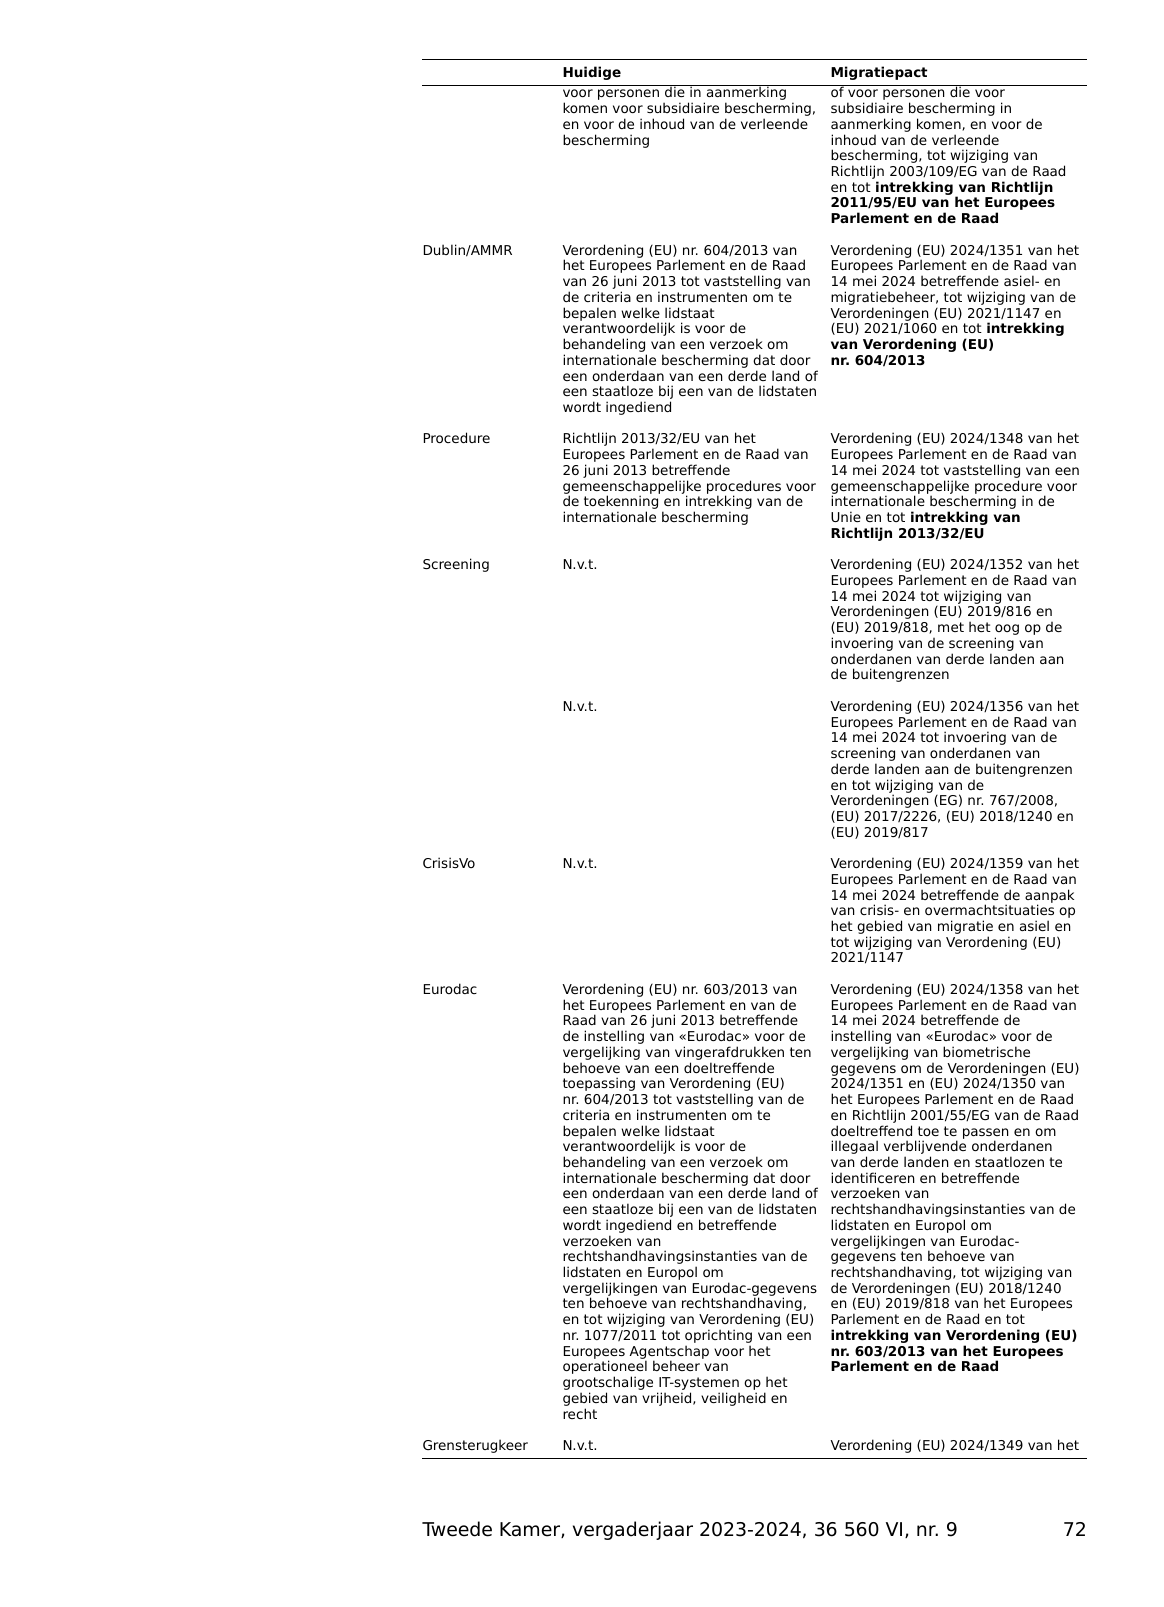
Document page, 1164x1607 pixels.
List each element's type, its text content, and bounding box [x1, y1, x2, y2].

table_cell Verordening (EU) 2024/1358 van het Europees Parlement en de Raad van 14 mei 2024 betreffende de instelling van «Eurodac» voor de vergelijking van biometrische gegevens om de Verordeningen (EU) 2024/1351 en (EU) 2024/1350 van het Europees Parlement en de Raad en Richtlijn 2001/55/EG van de Raad doeltreffend toe te passen en om illegaal verblijvende onderdanen van derde landen en staatlozen te identificeren en betreffende verzoeken van rechtshandhavingsinstanties van de lidstaten en Europol om vergelijkingen van Eurodac-gegevens ten behoeve van rechtshandhaving, tot wijziging van de Verordeningen (EU) 2018/1240 en (EU) 2019/818 van het Europees Parlement en de Raad en tot intrekking van Verordening (EU) nr. 603/2013 van het Europees Parlement en de Raad [825, 982, 1087, 1422]
table_cell [825, 227, 1087, 242]
table_cell [422, 227, 556, 242]
table_header Migratiepact [825, 60, 1087, 85]
table_cell [422, 416, 556, 431]
table_cell [825, 840, 1087, 856]
table_cell Verordening (EU) nr. 604/2013 van het Europees Parlement en de Raad van 26 juni 2013 tot vaststelling van de criteria en instrumenten om te bepalen welke lidstaat verantwoordelijk is voor de behandeling van een verzoek om internationale bescherming dat door een onderdaan van een derde land of een staatloze bij een van de lidstaten wordt ingediend [556, 243, 824, 416]
table_cell [556, 966, 824, 982]
table_cell Procedure [422, 431, 556, 541]
table_cell Verordening (EU) 2024/1356 van het Europees Parlement en de Raad van 14 mei 2024 tot invoering van de screening van onderdanen van derde landen aan de buitengrenzen en tot wijziging van de Verordeningen (EG) nr. 767/2008, (EU) 2017/2226, (EU) 2018/1240 en (EU) 2019/817 [825, 699, 1087, 840]
table_cell [825, 683, 1087, 699]
table_cell Grensterugkeer [422, 1438, 556, 1458]
table_cell Verordening (EU) 2024/1352 van het Europees Parlement en de Raad van 14 mei 2024 tot wijziging van Verordeningen (EU) 2019/816 en (EU) 2019/818, met het oog op de invoering van de screening van onderdanen van derde landen aan de buitengrenzen [825, 557, 1087, 683]
table_cell [556, 416, 824, 431]
table_cell Dublin/AMMR [422, 243, 556, 416]
table_cell [825, 1422, 1087, 1438]
table_cell [825, 416, 1087, 431]
table_cell [422, 541, 556, 557]
table_cell [556, 541, 824, 557]
table_cell Verordening (EU) 2024/1351 van het Europees Parlement en de Raad van 14 mei 2024 betreffende asiel- en migratiebeheer, tot wijziging van de Verordeningen (EU) 2021/1147 en (EU) 2021/1060 en tot intrekking van Verordening (EU) nr. 604/2013 [825, 243, 1087, 416]
table_cell [556, 227, 824, 242]
table_cell Verordening (EU) 2024/1349 van het [825, 1438, 1087, 1458]
table_cell Verordening (EU) 2024/1348 van het Europees Parlement en de Raad van 14 mei 2024 tot vaststelling van een gemeenschappelijke procedure voor internationale bescherming in de Unie en tot intrekking van Richtlijn 2013/32/EU [825, 431, 1087, 541]
table_cell [556, 683, 824, 699]
table_cell [825, 966, 1087, 982]
table_cell of voor personen die voor subsidiaire bescherming in aanmerking komen, en voor de inhoud van de verleende bescherming, tot wijziging van Richtlijn 2003/109/EG van de Raad en tot intrekking van Richtlijn 2011/95/EU van het Europees Parlement en de Raad [825, 86, 1087, 227]
table_cell Richtlijn 2013/32/EU van het Europees Parlement en de Raad van 26 juni 2013 betreffende gemeenschappelijke procedures voor de toekenning en intrekking van de internationale bescherming [556, 431, 824, 541]
table_header [422, 60, 556, 85]
table_cell [556, 840, 824, 856]
table_cell Eurodac [422, 982, 556, 1422]
table_cell N.v.t. [556, 1438, 824, 1458]
table_cell [556, 1422, 824, 1438]
table_cell voor personen die in aanmerking komen voor subsidiaire bescherming, en voor de inhoud van de verleende bescherming [556, 86, 824, 227]
table_cell Screening [422, 557, 556, 683]
table_cell [422, 86, 556, 227]
table_cell Verordening (EU) 2024/1359 van het Europees Parlement en de Raad van 14 mei 2024 betreffende de aanpak van crisis- en overmachtsituaties op het gebied van migratie en asiel en tot wijziging van Verordening (EU) 2021/1147 [825, 856, 1087, 966]
table_cell CrisisVo [422, 856, 556, 966]
table_cell [422, 683, 556, 699]
table_cell [422, 966, 556, 982]
table_cell Verordening (EU) nr. 603/2013 van het Europees Parlement en van de Raad van 26 juni 2013 betreffende de instelling van «Eurodac» voor de vergelijking van vingerafdrukken ten behoeve van een doeltreffende toepassing van Verordening (EU) nr. 604/2013 tot vaststelling van de criteria en instrumenten om te bepalen welke lidstaat verantwoordelijk is voor de behandeling van een verzoek om internationale bescherming dat door een onderdaan van een derde land of een staatloze bij een van de lidstaten wordt ingediend en betreffende verzoeken van rechtshandhavingsinstanties van de lidstaten en Europol om vergelijkingen van Eurodac-gegevens ten behoeve van rechtshandhaving, en tot wijziging van Verordening (EU) nr. 1077/2011 tot oprichting van een Europees Agentschap voor het operationeel beheer van grootschalige IT-systemen op het gebied van vrijheid, veiligheid en recht [556, 982, 824, 1422]
table_cell N.v.t. [556, 856, 824, 966]
table_cell [422, 1422, 556, 1438]
table_cell N.v.t. [556, 699, 824, 840]
table_cell [825, 541, 1087, 557]
table_cell [422, 699, 556, 840]
table_header Huidige [556, 60, 824, 85]
table_cell N.v.t. [556, 557, 824, 683]
table_cell [422, 840, 556, 856]
